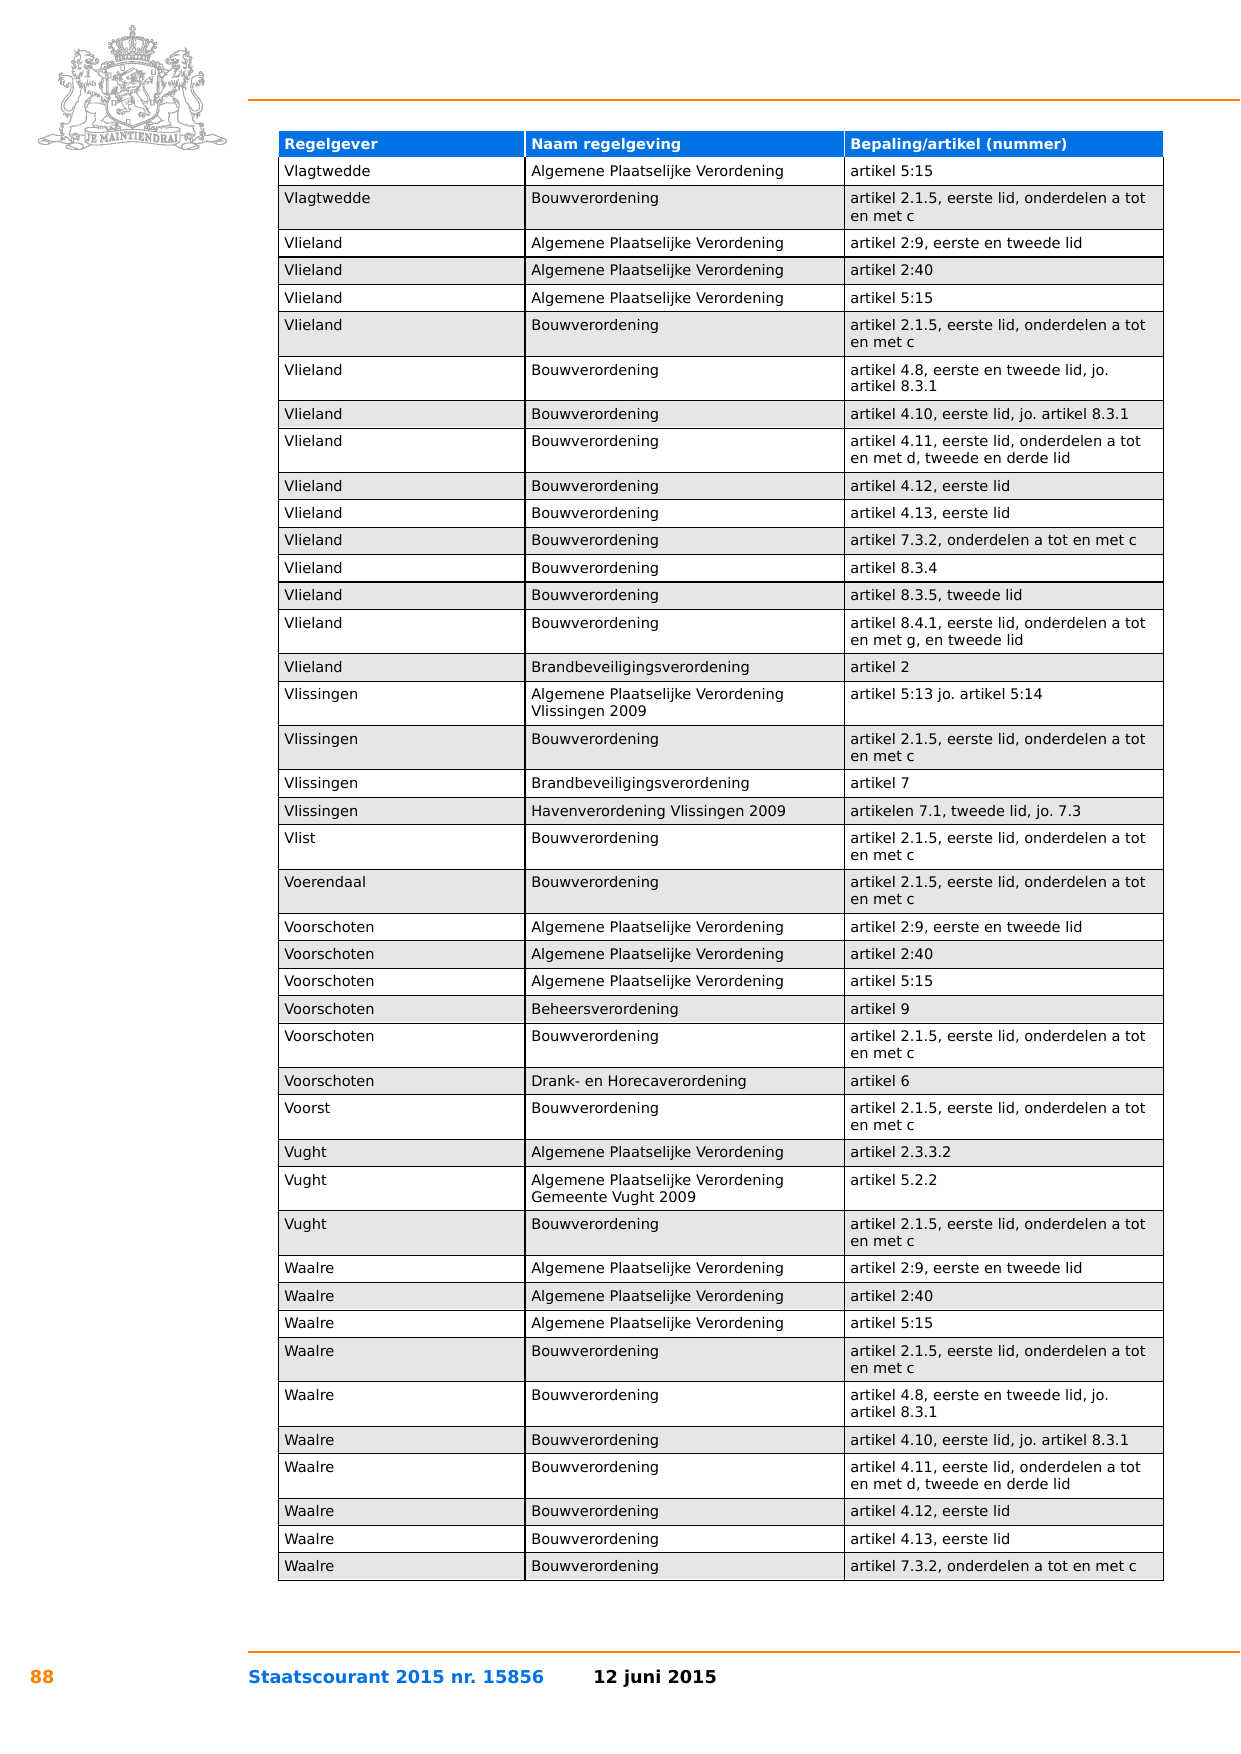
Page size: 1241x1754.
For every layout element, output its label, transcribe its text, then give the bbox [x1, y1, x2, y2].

table_cell Bouwverordening [526, 1024, 844, 1067]
table_cell artikel 9 [845, 996, 1163, 1022]
table_cell artikelen 7.1, tweede lid, jo. 7.3 [845, 798, 1163, 824]
table_cell artikel 2 [845, 654, 1163, 681]
table_cell artikel 4.13, eerste lid [845, 500, 1163, 527]
table_cell artikel 5:15 [845, 158, 1163, 185]
table_cell Bouwverordening [526, 1382, 844, 1426]
table_cell Voorschoten [279, 941, 524, 968]
table_cell artikel 5.2.2 [845, 1167, 1163, 1210]
table_cell artikel 4.13, eerste lid [845, 1526, 1163, 1552]
table_cell Bouwverordening [526, 1427, 844, 1453]
table_cell Vlieland [279, 583, 524, 609]
table_cell Vlieland [279, 429, 524, 472]
table_cell Bouwverordening [526, 1526, 844, 1552]
table_cell artikel 4.12, eerste lid [845, 473, 1163, 499]
table_cell artikel 2:9, eerste en tweede lid [845, 230, 1163, 256]
table_cell artikel 2:9, eerste en tweede lid [845, 914, 1163, 940]
table_cell Vlagtwedde [279, 186, 524, 229]
table_cell Vlieland [279, 401, 524, 427]
table_cell Voorschoten [279, 969, 524, 995]
table_cell Vlieland [279, 312, 524, 356]
table_cell Algemene Plaatselijke Verordening [526, 1256, 844, 1282]
table_cell Bouwverordening [526, 1553, 844, 1579]
table_cell Vlieland [279, 528, 524, 554]
table_cell Vlissingen [279, 682, 524, 725]
table_cell Algemene Plaatselijke Verordening [526, 158, 844, 185]
table_cell Waalre [279, 1454, 524, 1497]
table_cell artikel 5:13 jo. artikel 5:14 [845, 682, 1163, 725]
table_cell Voorst [279, 1095, 524, 1138]
table_cell Bouwverordening [526, 357, 844, 400]
table_header Regelgever [279, 131, 524, 157]
table_cell Algemene Plaatselijke Verordening [526, 969, 844, 995]
table_cell Voorschoten [279, 1068, 524, 1094]
table_header Naam regelgeving [526, 131, 844, 157]
table_cell artikel 4.8, eerste en tweede lid, jo. artikel 8.3.1 [845, 357, 1163, 400]
table_cell Waalre [279, 1526, 524, 1552]
table_cell Bouwverordening [526, 473, 844, 499]
table_cell artikel 2.3.3.2 [845, 1140, 1163, 1166]
table_cell Bouwverordening [526, 610, 844, 653]
table_cell artikel 2:9, eerste en tweede lid [845, 1256, 1163, 1282]
table_cell artikel 6 [845, 1068, 1163, 1094]
table_cell Algemene Plaatselijke Verordening [526, 1140, 844, 1166]
table_cell Waalre [279, 1382, 524, 1426]
table_cell Waalre [279, 1338, 524, 1381]
table_cell Vlist [279, 825, 524, 868]
table_cell Vlagtwedde [279, 158, 524, 185]
table_cell Waalre [279, 1256, 524, 1282]
table_cell artikel 4.11, eerste lid, onderdelen a tot en met d, tweede en derde lid [845, 429, 1163, 472]
table_cell Algemene Plaatselijke Verordening [526, 285, 844, 311]
table_cell Vlieland [279, 258, 524, 284]
table_cell Beheersverordening [526, 996, 844, 1022]
table_cell Vlieland [279, 654, 524, 681]
table_cell Vlieland [279, 285, 524, 311]
table_cell Algemene Plaatselijke Verordening [526, 1283, 844, 1309]
table_cell artikel 8.4.1, eerste lid, onderdelen a tot en met g, en tweede lid [845, 610, 1163, 653]
table_cell Waalre [279, 1553, 524, 1579]
table_cell artikel 2.1.5, eerste lid, onderdelen a tot en met c [845, 870, 1163, 913]
table_cell Waalre [279, 1283, 524, 1309]
table_cell Algemene Plaatselijke Verordening Gemeente Vught 2009 [526, 1167, 844, 1210]
table_cell artikel 2:40 [845, 258, 1163, 284]
table_cell Bouwverordening [526, 1454, 844, 1497]
table_cell artikel 2.1.5, eerste lid, onderdelen a tot en met c [845, 825, 1163, 868]
table_cell Vlieland [279, 555, 524, 581]
table_cell Bouwverordening [526, 500, 844, 527]
table_cell artikel 2.1.5, eerste lid, onderdelen a tot en met c [845, 186, 1163, 229]
table_cell artikel 2.1.5, eerste lid, onderdelen a tot en met c [845, 1338, 1163, 1381]
table_cell artikel 8.3.5, tweede lid [845, 583, 1163, 609]
table_cell Bouwverordening [526, 555, 844, 581]
table_cell artikel 2:40 [845, 941, 1163, 968]
table_cell artikel 2.1.5, eerste lid, onderdelen a tot en met c [845, 1211, 1163, 1255]
table_cell Bouwverordening [526, 870, 844, 913]
table_cell artikel 2.1.5, eerste lid, onderdelen a tot en met c [845, 726, 1163, 769]
table_cell Waalre [279, 1311, 524, 1337]
table_cell Bouwverordening [526, 1338, 844, 1381]
table_cell Vlieland [279, 500, 524, 527]
table_cell artikel 7 [845, 770, 1163, 797]
table_cell artikel 4.12, eerste lid [845, 1499, 1163, 1525]
table_cell Waalre [279, 1427, 524, 1453]
table_cell artikel 2.1.5, eerste lid, onderdelen a tot en met c [845, 1024, 1163, 1067]
table_cell Bouwverordening [526, 401, 844, 427]
table_header Bepaling/artikel (nummer) [845, 131, 1163, 157]
picture [38, 25, 227, 150]
table_cell artikel 2:40 [845, 1283, 1163, 1309]
table_cell Bouwverordening [526, 726, 844, 769]
table_cell artikel 7.3.2, onderdelen a tot en met c [845, 1553, 1163, 1579]
table_cell Vlieland [279, 230, 524, 256]
table_cell Waalre [279, 1499, 524, 1525]
table_cell Havenverordening Vlissingen 2009 [526, 798, 844, 824]
table_cell Voorschoten [279, 996, 524, 1022]
table_cell artikel 8.3.4 [845, 555, 1163, 581]
table_cell Bouwverordening [526, 312, 844, 356]
table_cell Bouwverordening [526, 429, 844, 472]
table_cell Algemene Plaatselijke Verordening [526, 230, 844, 256]
table_cell artikel 2.1.5, eerste lid, onderdelen a tot en met c [845, 1095, 1163, 1138]
table_cell Bouwverordening [526, 1095, 844, 1138]
table_cell Algemene Plaatselijke Verordening [526, 1311, 844, 1337]
table_cell artikel 4.10, eerste lid, jo. artikel 8.3.1 [845, 1427, 1163, 1453]
table_cell Vlissingen [279, 770, 524, 797]
table_cell Brandbeveiligingsverordening [526, 654, 844, 681]
table_cell Voerendaal [279, 870, 524, 913]
table_cell Algemene Plaatselijke Verordening [526, 258, 844, 284]
table_cell Bouwverordening [526, 528, 844, 554]
table_cell artikel 5:15 [845, 285, 1163, 311]
table_cell Bouwverordening [526, 583, 844, 609]
table_cell Vlissingen [279, 798, 524, 824]
table_cell artikel 4.8, eerste en tweede lid, jo. artikel 8.3.1 [845, 1382, 1163, 1426]
table_cell Bouwverordening [526, 1499, 844, 1525]
table_cell Bouwverordening [526, 825, 844, 868]
table_cell Vlissingen [279, 726, 524, 769]
table_cell Drank- en Horecaverordening [526, 1068, 844, 1094]
table_cell Brandbeveiligingsverordening [526, 770, 844, 797]
table_cell Voorschoten [279, 914, 524, 940]
table_cell Vught [279, 1167, 524, 1210]
table_cell Voorschoten [279, 1024, 524, 1067]
table_cell Bouwverordening [526, 1211, 844, 1255]
table_cell Vlieland [279, 357, 524, 400]
table_cell artikel 5:15 [845, 1311, 1163, 1337]
table_cell artikel 4.10, eerste lid, jo. artikel 8.3.1 [845, 401, 1163, 427]
table_cell artikel 5:15 [845, 969, 1163, 995]
table_cell Vlieland [279, 473, 524, 499]
table_cell artikel 2.1.5, eerste lid, onderdelen a tot en met c [845, 312, 1163, 356]
table_cell artikel 7.3.2, onderdelen a tot en met c [845, 528, 1163, 554]
table_cell Algemene Plaatselijke Verordening [526, 914, 844, 940]
table_cell Vught [279, 1140, 524, 1166]
table_cell Vught [279, 1211, 524, 1255]
table_cell Vlieland [279, 610, 524, 653]
table_cell Algemene Plaatselijke Verordening [526, 941, 844, 968]
table_cell Bouwverordening [526, 186, 844, 229]
table_cell Algemene Plaatselijke Verordening Vlissingen 2009 [526, 682, 844, 725]
table_cell artikel 4.11, eerste lid, onderdelen a tot en met d, tweede en derde lid [845, 1454, 1163, 1497]
